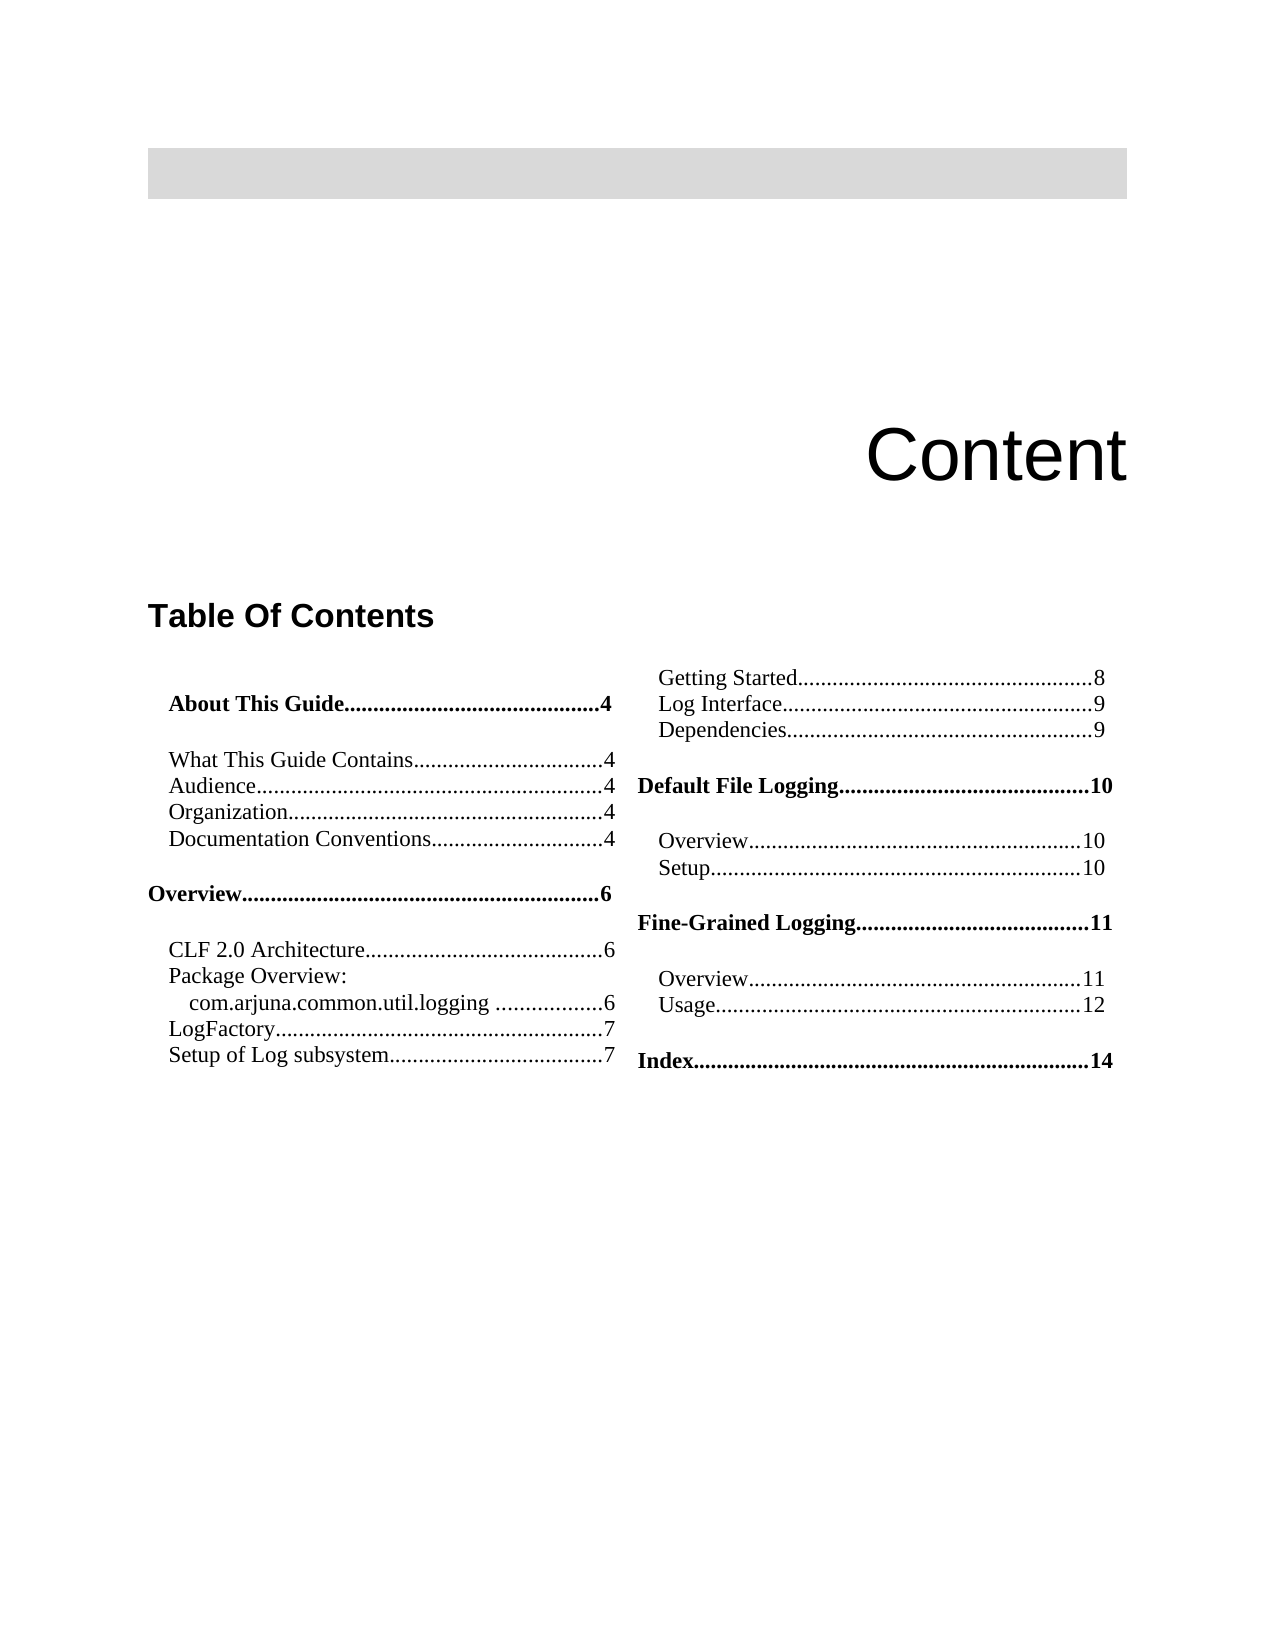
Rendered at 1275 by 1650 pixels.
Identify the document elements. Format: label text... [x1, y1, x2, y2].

text LogFactory 7 [168, 1015, 615, 1041]
text Log Interface 9 [658, 690, 1105, 717]
subtitle Table Of Contents [148, 596, 1127, 635]
text Index 14 [637, 1047, 1127, 1073]
text Overview 6 [148, 880, 637, 907]
text Overview 10 [658, 828, 1105, 854]
text Package Overview: com.arjuna.common.util.logging 6 [168, 962, 615, 1015]
text Organization 4 [168, 798, 615, 825]
text Setup 10 [658, 854, 1105, 880]
text Audience 4 [168, 772, 615, 798]
text About This Guide 4 [148, 664, 637, 717]
text Default File Logging 10 [637, 772, 1127, 798]
text Documentation Conventions 4 [168, 825, 615, 851]
text Getting Started 8 [658, 664, 1105, 690]
text Overview 11 [658, 965, 1105, 991]
text Usage 12 [658, 991, 1105, 1018]
text What This Guide Contains 4 [168, 746, 615, 772]
text Setup of Log subsystem 7 [168, 1041, 615, 1068]
text Fine-Grained Logging 11 [637, 909, 1127, 936]
text CLF 2.0 Architecture 6 [168, 936, 615, 962]
title Content [263, 410, 1127, 496]
text Dependencies 9 [658, 717, 1105, 743]
